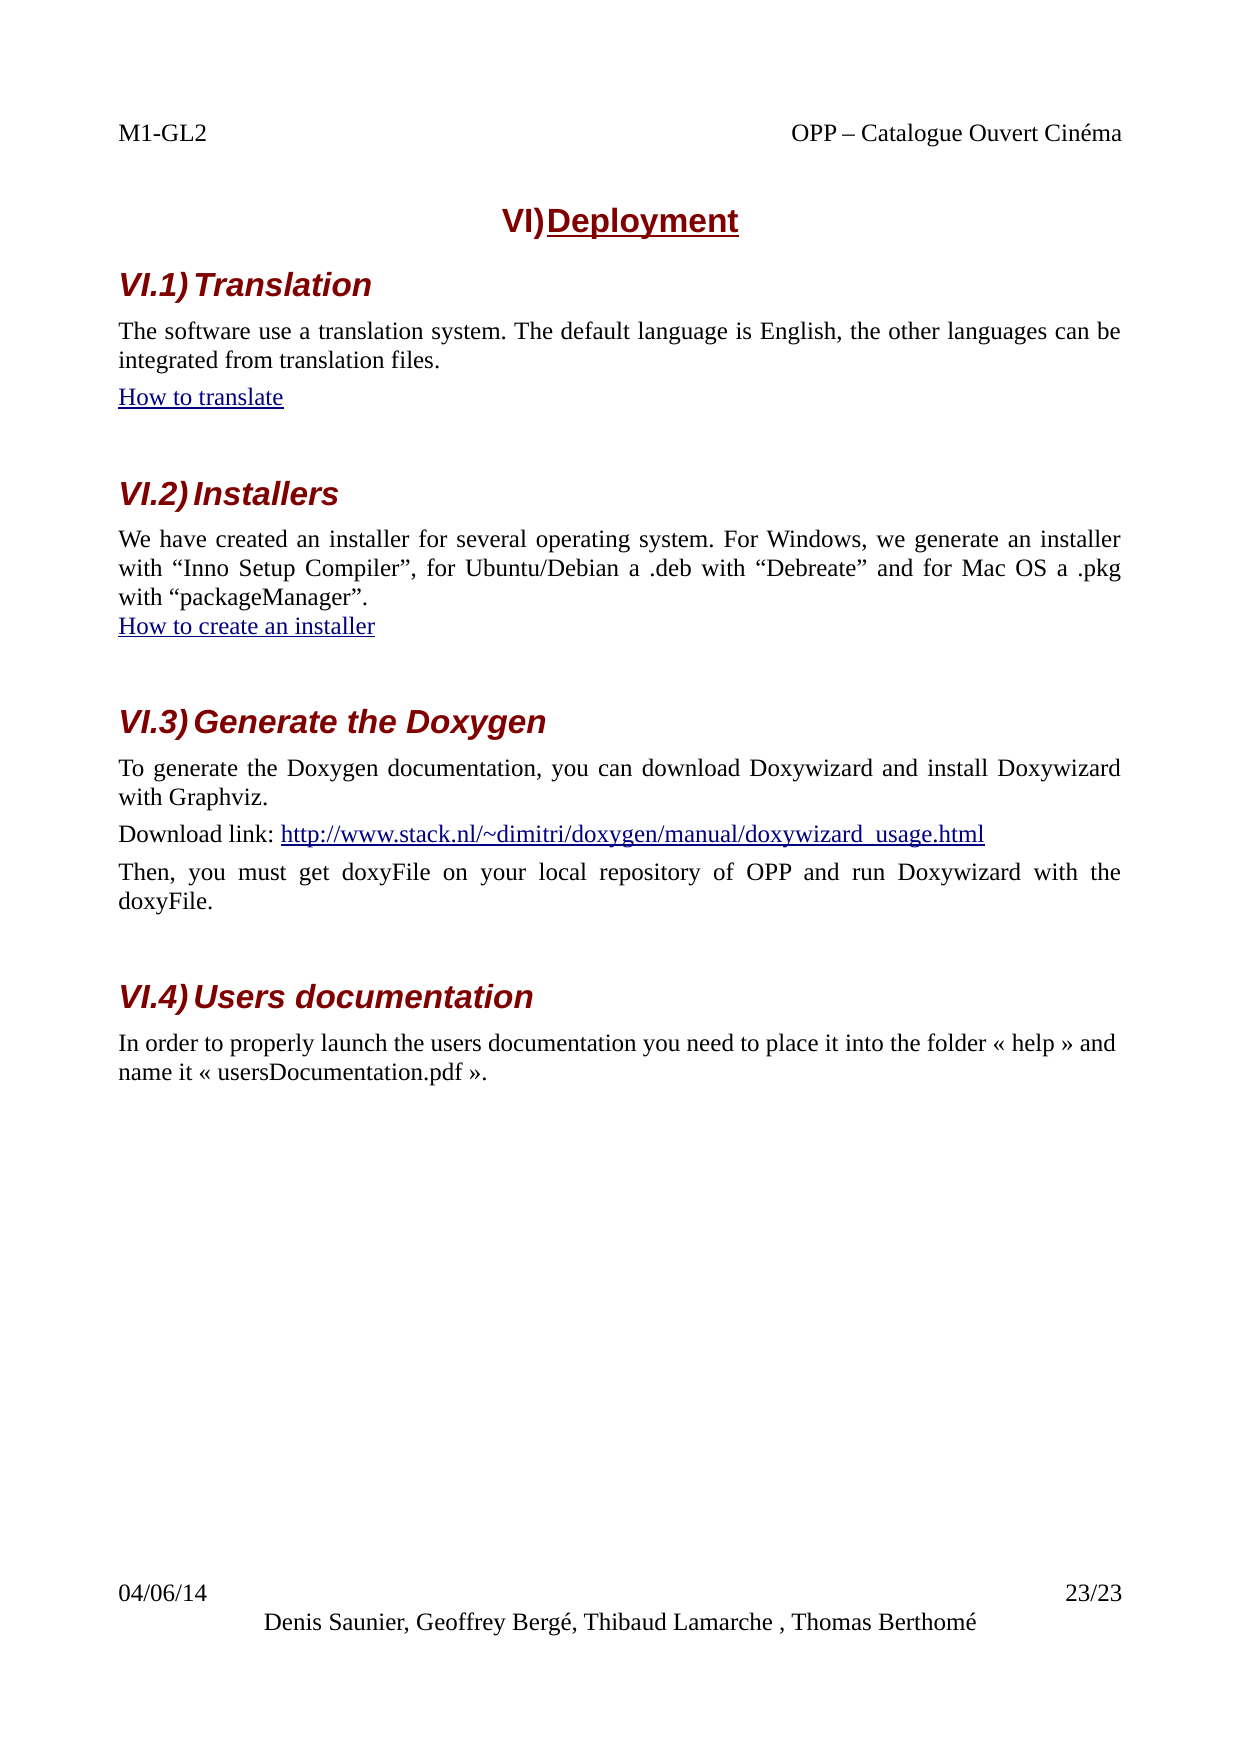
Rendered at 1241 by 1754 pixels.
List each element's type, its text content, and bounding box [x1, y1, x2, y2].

text Then, you must get doxyFile on your local repository of OPP and run Doxywizard with the doxyFile. [118, 857, 1122, 914]
subtitle Deployment [118, 201, 1122, 240]
text To generate the Doxygen documentation, you can download Doxywizard and install Doxywizard with Graphviz. [118, 753, 1122, 811]
subtitle Installers [118, 474, 1122, 512]
text Download link: http://www.stack.nl/~dimitri/doxygen/manual/doxywizard_usage.html [118, 819, 1122, 848]
text How to create an installer [118, 611, 1122, 639]
subtitle Generate the Doxygen [118, 702, 1122, 741]
text How to translate [118, 382, 1122, 411]
subtitle Translation [118, 265, 1122, 303]
text In order to properly launch the users documentation you need to place it into the folder « help » and name it « usersDocumentation.pdf ». [118, 1028, 1122, 1086]
subtitle Users documentation [118, 977, 1122, 1016]
text We have created an installer for several operating system. For Windows, we generate an installer with “Inno Setup Compiler”, for Ubuntu/Debian a .deb with “Debreate” and for Mac OS a .pkg with “packageManager”. [118, 524, 1122, 611]
text The software use a translation system. The default language is English, the other languages can be integrated from translation files. [118, 316, 1122, 373]
